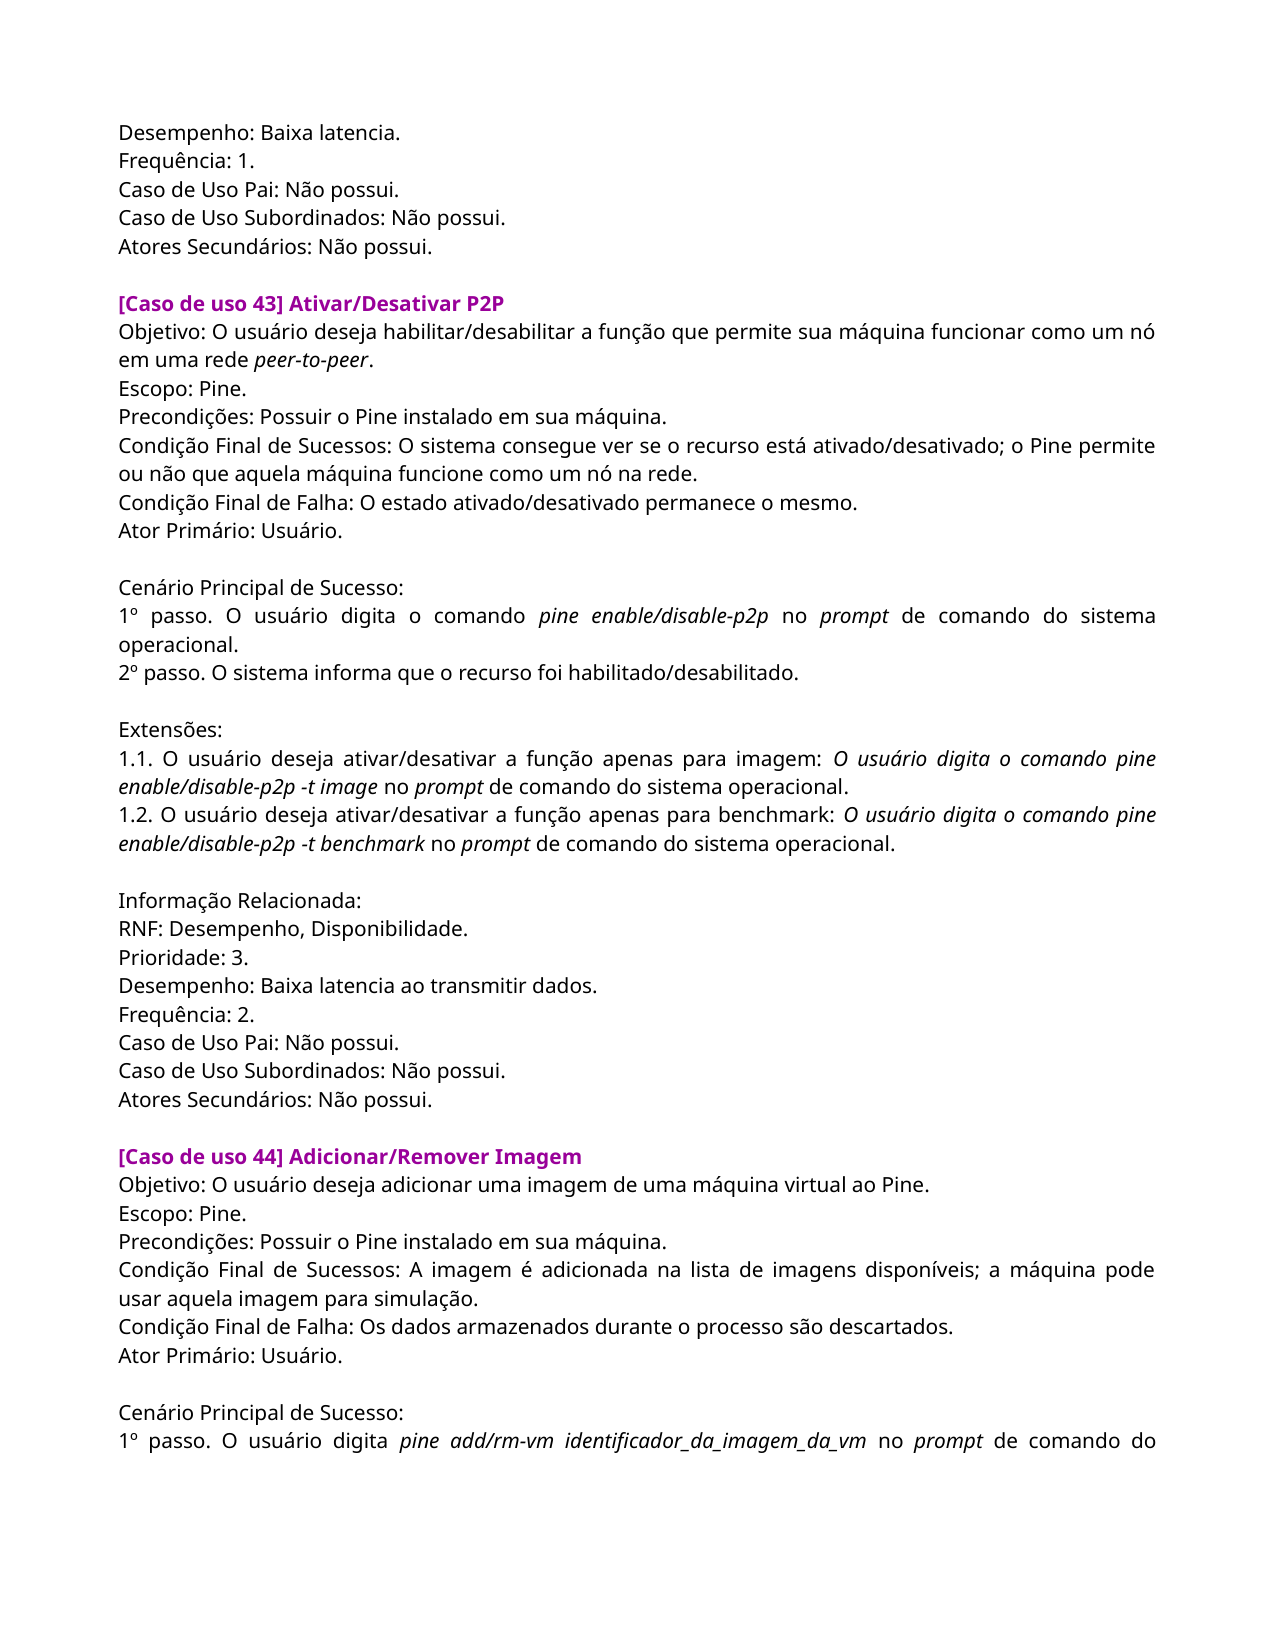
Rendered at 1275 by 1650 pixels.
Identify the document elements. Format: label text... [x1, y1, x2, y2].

text Caso de Uso Pai: Não possui. [118, 175, 1157, 203]
text Objetivo: O usuário deseja habilitar/desabilitar a função que permite sua máquina funcionar como um nó em uma rede peer-to-peer. [118, 317, 1157, 374]
text Cenário Principal de Sucesso: [118, 573, 1157, 602]
text Atores Secundários: Não possui. [118, 1085, 1157, 1113]
text Precondições: Possuir o Pine instalado em sua máquina. [118, 1227, 1157, 1256]
text Ator Primário: Usuário. [118, 516, 1157, 545]
text Atores Secundários: Não possui. [118, 232, 1157, 260]
text Desempenho: Baixa latencia ao transmitir dados. [118, 971, 1157, 1000]
text 2º passo. O sistema informa que o recurso foi habilitado/desabilitado. [118, 658, 1157, 687]
text [Caso de uso 44] Adicionar/Remover Imagem [118, 1142, 1157, 1170]
text Escopo: Pine. [118, 1199, 1157, 1227]
text Escopo: Pine. [118, 374, 1157, 402]
text Desempenho: Baixa latencia. [118, 118, 1157, 147]
text 1º passo. O usuário digita o comando pine enable/disable-p2p no prompt de comando do sistema operacional. [118, 602, 1157, 658]
text Extensões: [118, 715, 1157, 744]
text 1º passo. O usuário digita pine add/rm-vm identificador_da_imagem_da_vm no prompt de comando do [118, 1426, 1157, 1455]
text Caso de Uso Subordinados: Não possui. [118, 1057, 1157, 1085]
text Precondições: Possuir o Pine instalado em sua máquina. [118, 402, 1157, 431]
text Cenário Principal de Sucesso: [118, 1398, 1157, 1426]
text Prioridade: 3. [118, 943, 1157, 971]
text Caso de Uso Subordinados: Não possui. [118, 203, 1157, 232]
text Frequência: 2. [118, 1000, 1157, 1028]
text Condição Final de Sucessos: A imagem é adicionada na lista de imagens disponíveis; a máquina pode usar aquela imagem para simulação. [118, 1256, 1157, 1312]
text RNF: Desempenho, Disponibilidade. [118, 914, 1157, 943]
text Objetivo: O usuário deseja adicionar uma imagem de uma máquina virtual ao Pine. [118, 1170, 1157, 1199]
text Frequência: 1. [118, 147, 1157, 175]
text Condição Final de Sucessos: O sistema consegue ver se o recurso está ativado/desativado; o Pine permite ou não que aquela máquina funcione como um nó na rede. [118, 431, 1157, 488]
text 1.1. O usuário deseja ativar/desativar a função apenas para imagem: O usuário digita o comando pine enable/disable-p2p -t image no prompt de comando do sistema operacional. [118, 744, 1157, 801]
text Caso de Uso Pai: Não possui. [118, 1028, 1157, 1057]
text Condição Final de Falha: O estado ativado/desativado permanece o mesmo. [118, 488, 1157, 516]
text 1.2. O usuário deseja ativar/desativar a função apenas para benchmark: O usuário digita o comando pine enable/disable-p2p -t benchmark no prompt de comando do sistema operacional. [118, 801, 1157, 857]
text Ator Primário: Usuário. [118, 1341, 1157, 1369]
text [Caso de uso 43] Ativar/Desativar P2P [118, 289, 1157, 317]
text Condição Final de Falha: Os dados armazenados durante o processo são descartados. [118, 1312, 1157, 1341]
text Informação Relacionada: [118, 886, 1157, 914]
